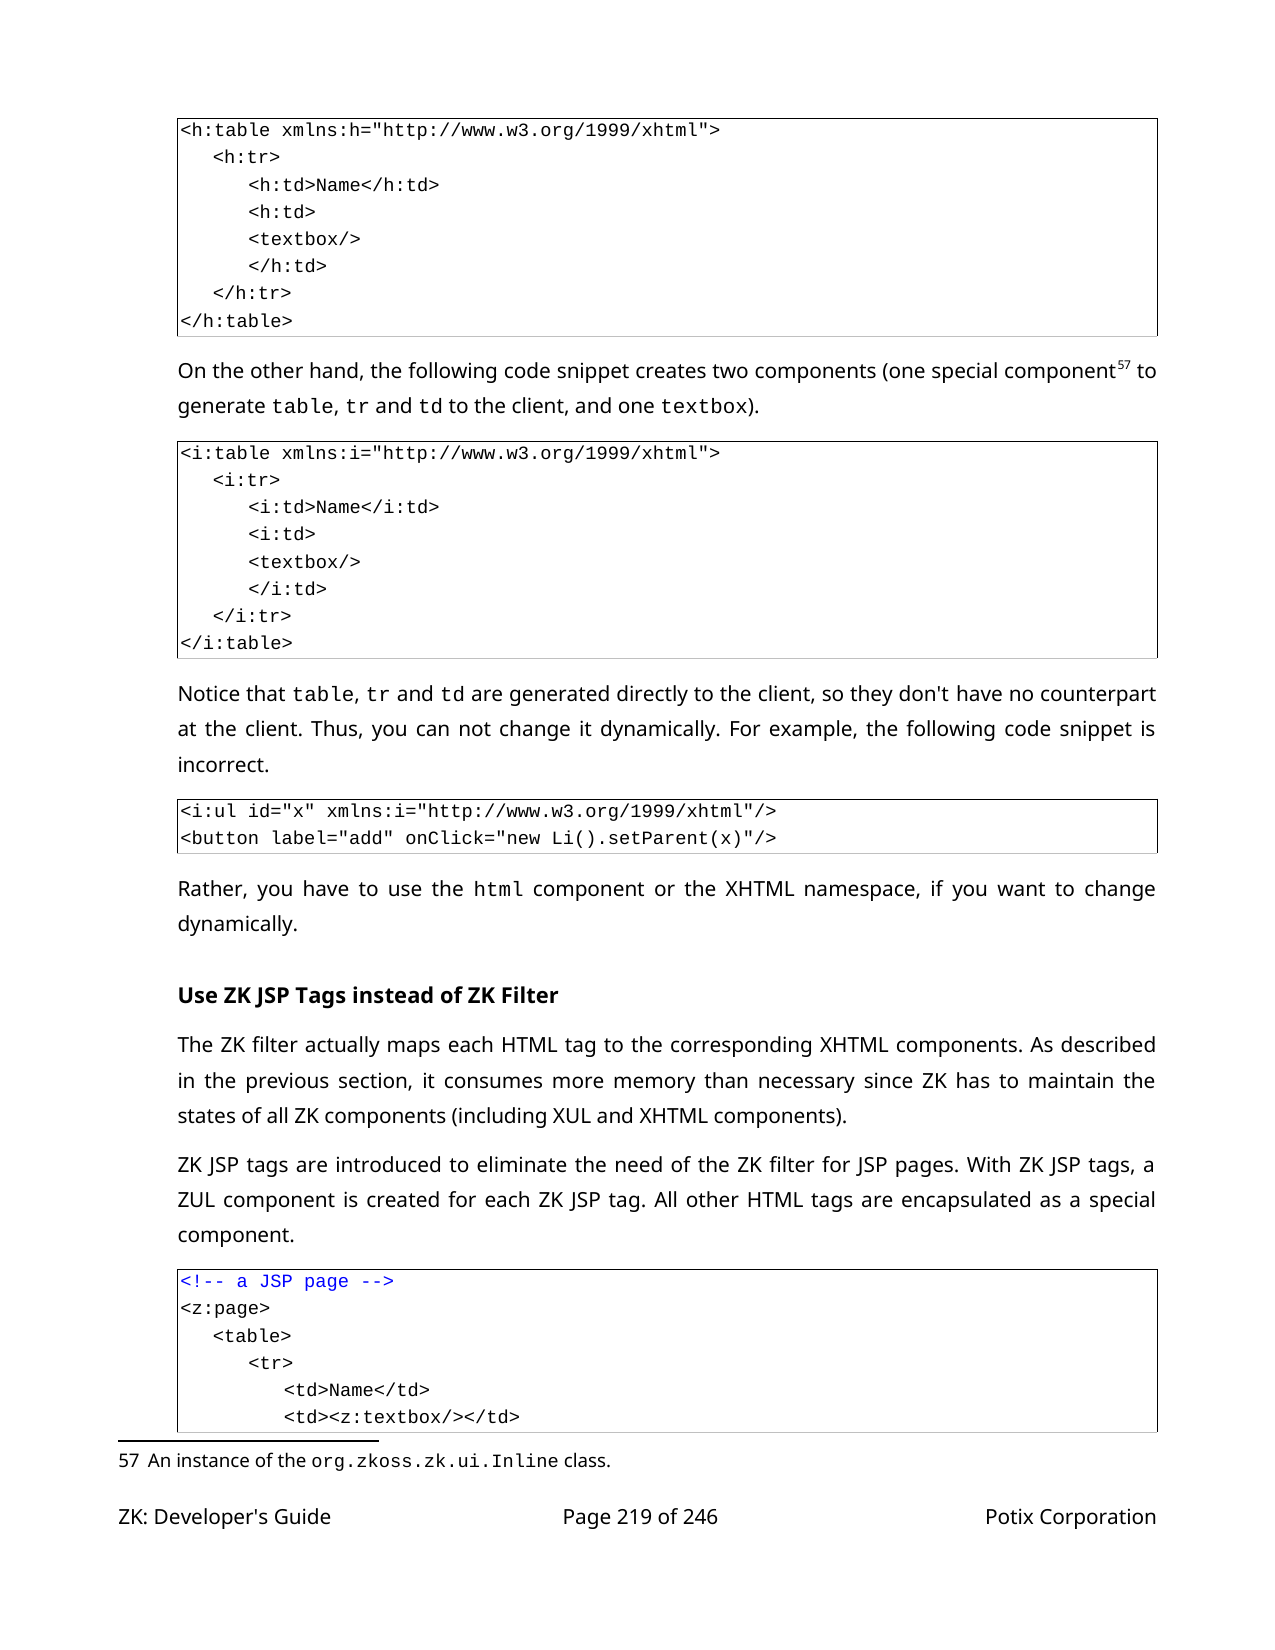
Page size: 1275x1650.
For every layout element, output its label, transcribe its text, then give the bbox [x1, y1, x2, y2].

text <!-- a JSP page --> [178, 1270, 1157, 1293]
text <button label="add" onClick="new Li().setParent(x)"/> [178, 826, 1157, 853]
text <h:tr> [178, 145, 1157, 169]
text </h:tr> [178, 281, 1157, 306]
text <i:td>Name</i:td> [178, 495, 1157, 519]
text <textbox/> [178, 549, 1157, 574]
text <h:td>Name</h:td> [178, 172, 1157, 197]
text On the other hand, the following code snippet creates two components (one special component to generate table, tr and td to the client, and one textbox). [177, 356, 1157, 420]
text <z:page> [178, 1296, 1157, 1321]
text <tr> [178, 1351, 1157, 1375]
text <table> [178, 1323, 1157, 1348]
text ZK JSP tags are introduced to eliminate the need of the ZK filter for JSP pages. With ZK JSP tags, a ZUL component is created for each ZK JSP tag. All other HTML tags are encapsulated as a special component. [177, 1150, 1157, 1248]
text <h:table xmlns:h="http://www.w3.org/1999/xhtml"> [178, 119, 1157, 142]
text </h:table> [178, 308, 1157, 336]
text <textbox/> [178, 227, 1157, 251]
text <td><z:textbox/></td> [178, 1405, 1157, 1432]
text </i:td> [178, 577, 1157, 601]
text An instance of the org.zkoss.zk.ui.Inline class. [118, 1447, 1157, 1473]
subtitle Use ZK JSP Tags instead of ZK Filter [177, 980, 1157, 1010]
text <h:td> [178, 200, 1157, 224]
text </i:table> [178, 631, 1157, 658]
text <i:ul id="x" xmlns:i="http://www.w3.org/1999/xhtml"/> [178, 800, 1157, 823]
text <i:tr> [178, 468, 1157, 492]
text <i:td> [178, 522, 1157, 547]
text </i:tr> [178, 604, 1157, 628]
text </h:td> [178, 254, 1157, 278]
text Rather, you have to use the html component or the XHTML namespace, if you want to change dynamically. [177, 874, 1157, 937]
text <td>Name</td> [178, 1378, 1157, 1402]
text <i:table xmlns:i="http://www.w3.org/1999/xhtml"> [178, 442, 1157, 465]
text The ZK filter actually maps each HTML tag to the corresponding XHTML components. As described in the previous section, it consumes more memory than necessary since ZK has to maintain the states of all ZK components (including XUL and XHTML components). [177, 1031, 1157, 1129]
text Notice that table, tr and td are generated directly to the client, so they don't have no counterpart at the client. Thus, you can not change it dynamically. For example, the following code snippet is incorrect. [177, 679, 1157, 778]
